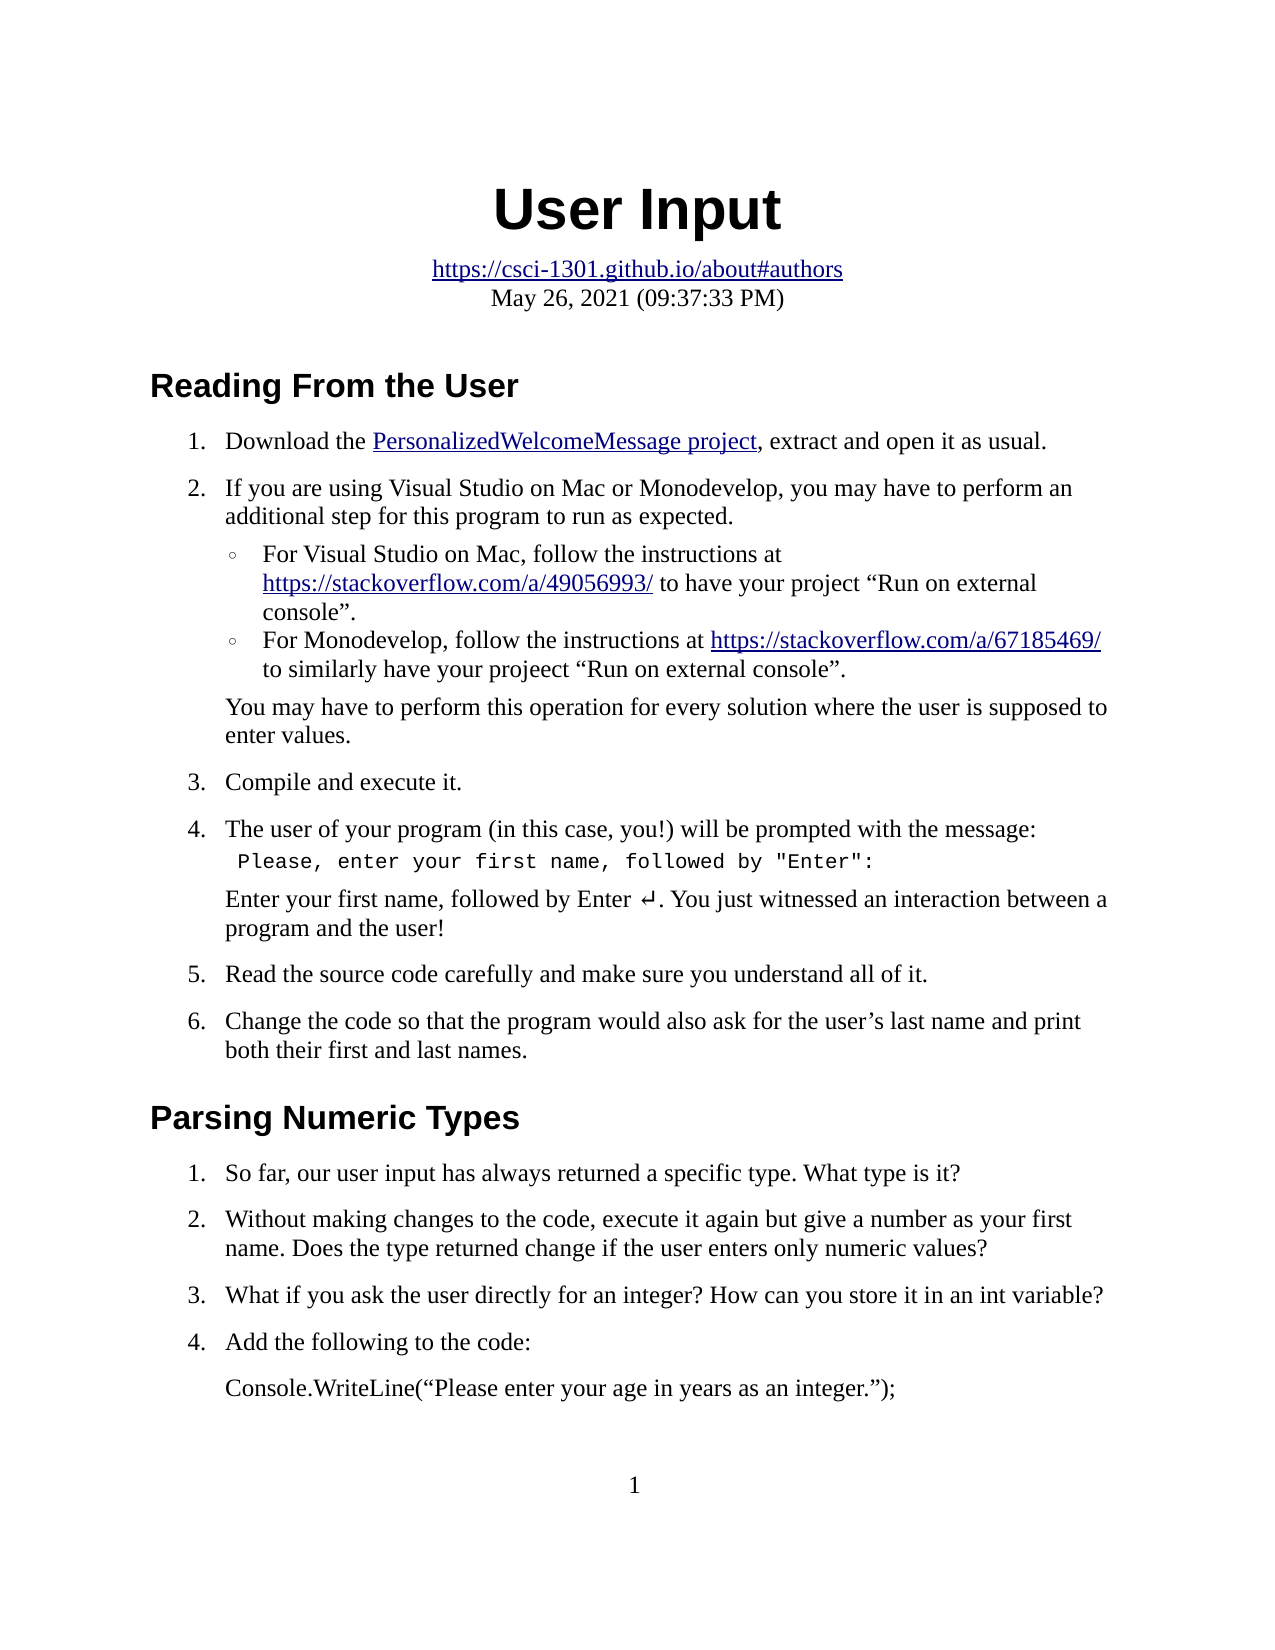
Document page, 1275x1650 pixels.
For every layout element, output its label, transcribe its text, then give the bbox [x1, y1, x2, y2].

list Without making changes to the code, execute it again but give a number as your first name. Does the type returned change if the user enters only numeric values? [187, 1204, 1125, 1262]
list Add the following to the code: [187, 1327, 1125, 1355]
list Read the source code carefully and make sure you understand all of it. [187, 959, 1125, 988]
list Console.WriteLine(“Please enter your age in years as an integer.”); [187, 1373, 1125, 1402]
list The user of your program (in this case, you!) will be prompted with the message: [187, 814, 1125, 843]
title User Input [150, 175, 1125, 242]
text May 26, 2021 (09:37:33 PM) [150, 283, 1125, 312]
text https://csci-1301.github.io/about#authors [150, 254, 1125, 283]
list For Monodevelop, follow the instructions at https://stackoverflow.com/a/67185469/ to similarly have your projeect “Run on external console”. [225, 625, 1125, 683]
subtitle Reading From the User [150, 366, 1125, 404]
list What if you ask the user directly for an integer? How can you store it in an int variable? [187, 1280, 1125, 1309]
subtitle Parsing Numeric Types [150, 1098, 1125, 1136]
list Enter your first name, followed by Enter ↵. You just witnessed an interaction between a program and the user! [187, 884, 1125, 942]
list Compile and execute it. [187, 767, 1125, 796]
list For Visual Studio on Mac, follow the instructions at https://stackoverflow.com/a/49056993/ to have your project “Run on external console”. [225, 539, 1125, 625]
list Download the PersonalizedWelcomeMessage project, extract and open it as usual. [187, 426, 1125, 455]
list You may have to perform this operation for every solution where the user is supposed to enter values. [187, 692, 1125, 749]
list Change the code so that the program would also ask for the user’s last name and print both their first and last names. [187, 1006, 1125, 1064]
list So far, our user input has always returned a specific type. What type is it? [187, 1158, 1125, 1187]
list If you are using Visual Studio on Mac or Monodevelop, you may have to perform an additional step for this program to run as expected. [187, 473, 1125, 530]
list Please, enter your first name, followed by "Enter": [187, 852, 1125, 875]
